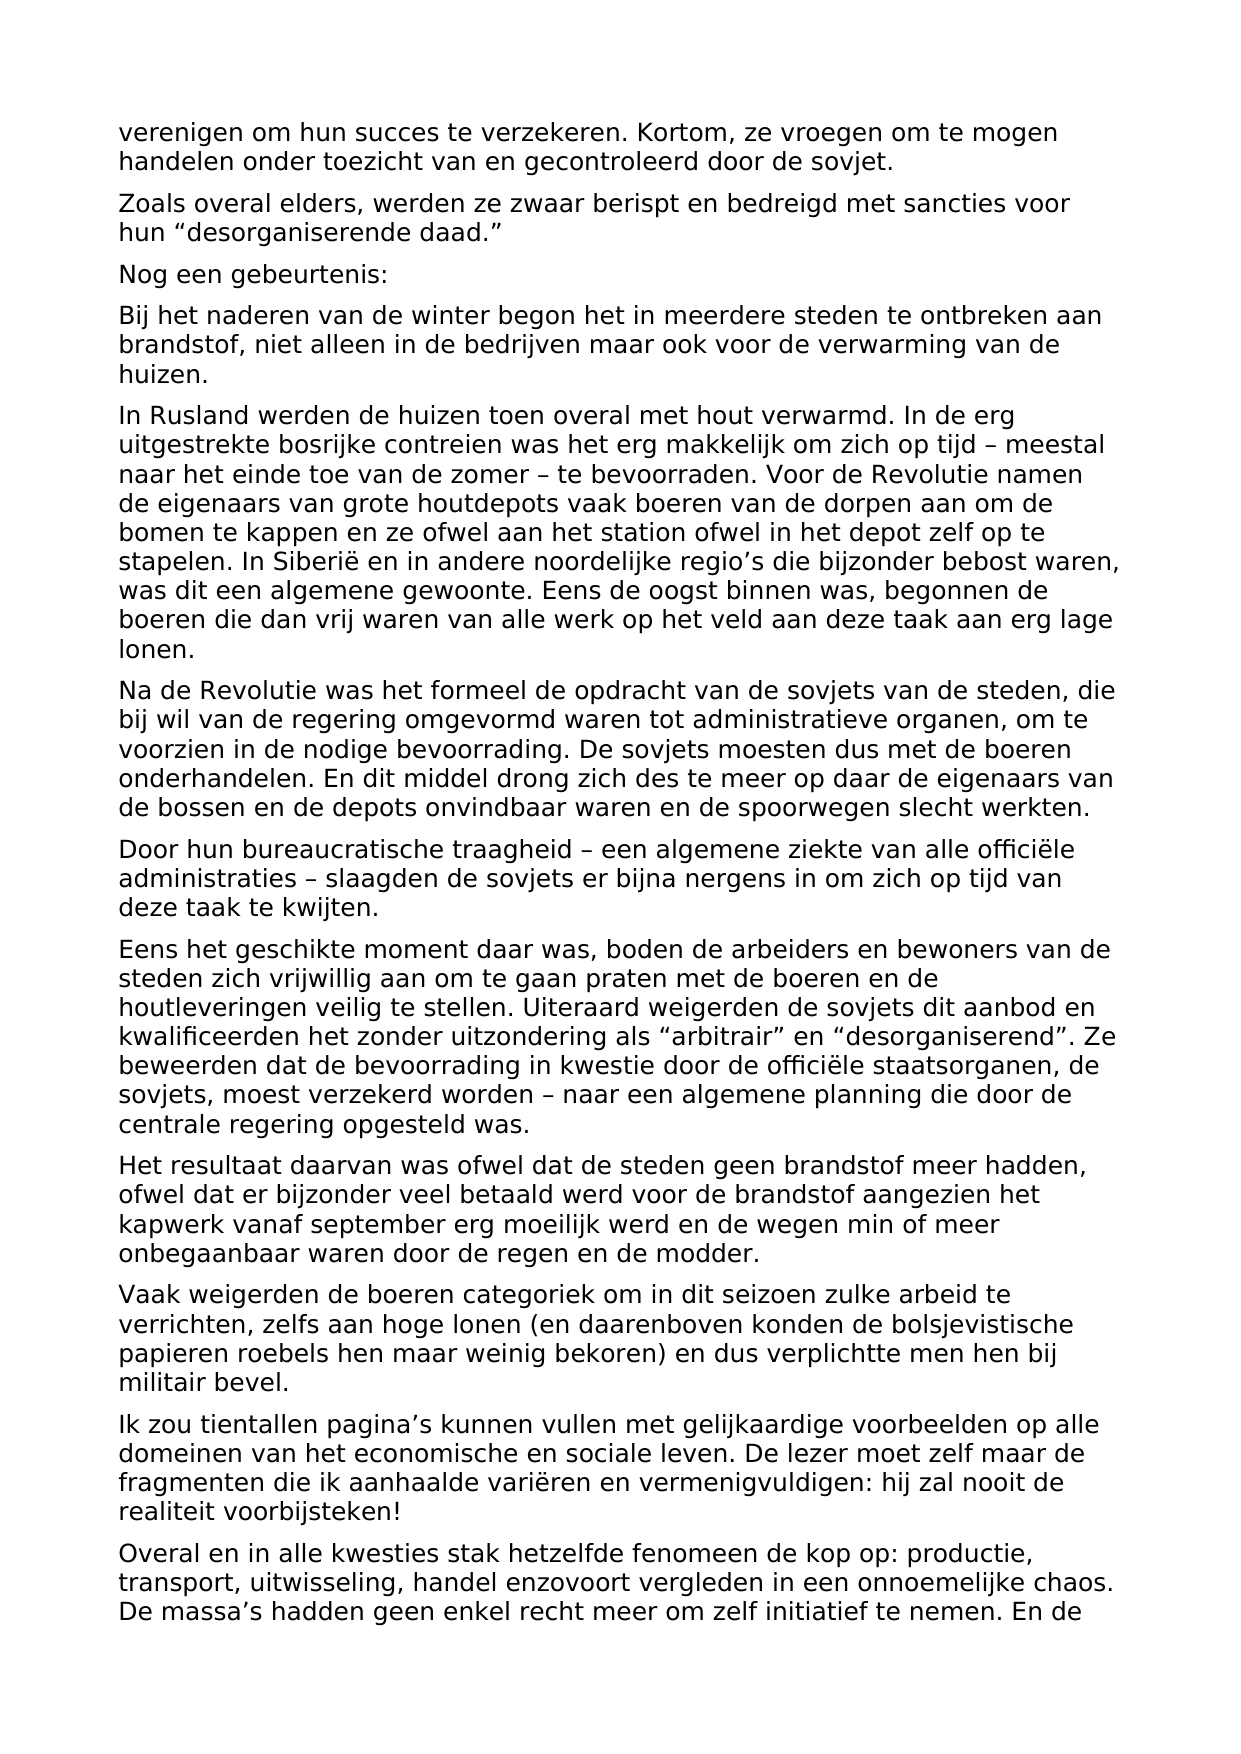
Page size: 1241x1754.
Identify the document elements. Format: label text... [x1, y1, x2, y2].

text Nog een gebeurtenis: [118, 260, 1122, 289]
text Na de Revolutie was het formeel de opdracht van de sovjets van de steden, die bij wil van de regering omgevormd waren tot administratieve organen, om te voorzien in de nodige bevoorrading. De sovjets moesten dus met de boeren onderhandelen. En dit middel drong zich des te meer op daar de eigenaars van de bossen en de depots onvindbaar waren en de spoorwegen slecht werkten. [118, 676, 1122, 822]
text Het resultaat daarvan was ofwel dat de steden geen brandstof meer hadden, ofwel dat er bijzonder veel betaald werd voor de brandstof aangezien het kapwerk vanaf september erg moeilijk werd en de wegen min of meer onbegaanbaar waren door de regen en de modder. [118, 1151, 1122, 1268]
text Vaak weigerden de boeren categoriek om in dit seizoen zulke arbeid te verrichten, zelfs aan hoge lonen (en daarenboven konden de bolsjevistische papieren roebels hen maar weinig bekoren) en dus verplichtte men hen bij militair bevel. [118, 1281, 1122, 1397]
text Zoals overal elders, werden ze zwaar berispt en bedreigd met sancties voor hun “desorganiserende daad.” [118, 189, 1122, 247]
text Door hun bureaucratische traagheid – een algemene ziekte van alle officiële administraties – slaagden de sovjets er bijna nergens in om zich op tijd van deze taak te kwijten. [118, 835, 1122, 922]
text Bij het naderen van de winter begon het in meerdere steden te ontbreken aan brandstof, niet alleen in de bedrijven maar ook voor de verwarming van de huizen. [118, 301, 1122, 389]
text Ik zou tientallen pagina’s kunnen vullen met gelijkaardige voorbeelden op alle domeinen van het economische en sociale leven. De lezer moet zelf maar de fragmenten die ik aanhaalde variëren en vermenigvuldigen: hij zal nooit de realiteit voorbijsteken! [118, 1410, 1122, 1526]
text Eens het geschikte moment daar was, boden de arbeiders en bewoners van de steden zich vrijwillig aan om te gaan praten met de boeren en de houtleveringen veilig te stellen. Uiteraard weigerden de sovjets dit aanbod en kwalificeerden het zonder uitzondering als “arbitrair” en “desorganiserend”. Ze beweerden dat de bevoorrading in kwestie door de officiële staatsorganen, de sovjets, moest verzekerd worden – naar een algemene planning die door de centrale regering opgesteld was. [118, 935, 1122, 1139]
text In Rusland werden de huizen toen overal met hout verwarmd. In de erg uitgestrekte bosrijke contreien was het erg makkelijk om zich op tijd – meestal naar het einde toe van de zomer – te bevoorraden. Voor de Revolutie namen de eigenaars van grote houtdepots vaak boeren van de dorpen aan om de bomen te kappen en ze ofwel aan het station ofwel in het depot zelf op te stapelen. In Siberië en in andere noordelijke regio’s die bijzonder bebost waren, was dit een algemene gewoonte. Eens de oogst binnen was, begonnen de boeren die dan vrij waren van alle werk op het veld aan deze taak aan erg lage lonen. [118, 401, 1122, 664]
text Overal en in alle kwesties stak hetzelfde fenomeen de kop op: productie, transport, uitwisseling, handel enzovoort vergleden in een onnoemelijke chaos. De massa’s hadden geen enkel recht meer om zelf initiatief te nemen. En de [118, 1539, 1122, 1626]
text verenigen om hun succes te verzekeren. Kortom, ze vroegen om te mogen handelen onder toezicht van en gecontroleerd door de sovjet. [118, 118, 1122, 176]
